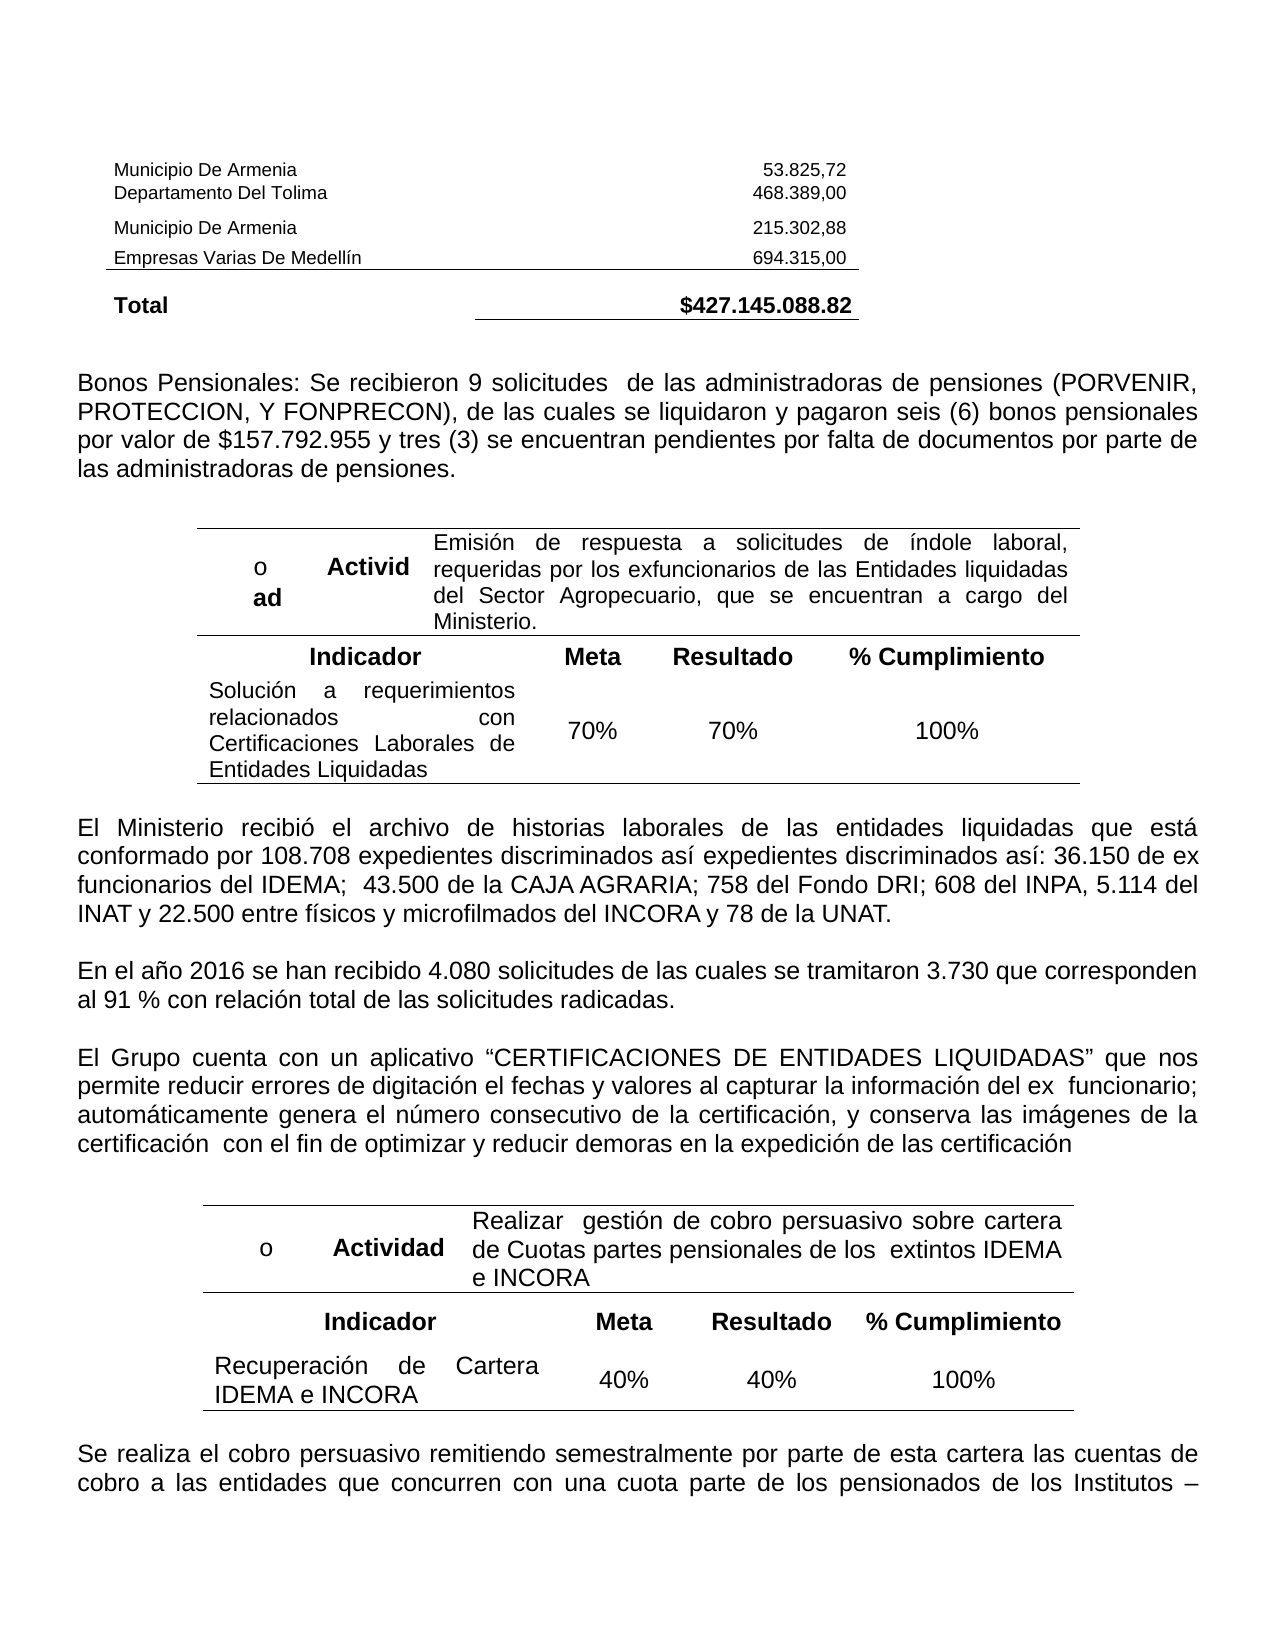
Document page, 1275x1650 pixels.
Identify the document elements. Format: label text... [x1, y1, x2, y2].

table_cell 100% [853, 1350, 1074, 1410]
table_cell Meta [534, 636, 652, 677]
table_cell $427.145.088.82 [475, 293, 859, 319]
table_cell 100% [814, 678, 1080, 783]
table_cell Solución a requerimientos relacionados con Certificaciones Laborales de Entidades Liquidadas [197, 678, 533, 783]
table_header Realizar gestión de cobro persuasivo sobre cartera de Cuotas partes pensionales de los extintos IDEMA e INCORA [461, 1206, 1074, 1292]
table_cell 468.389,00 [475, 180, 859, 203]
table_cell 70% [534, 678, 652, 783]
text En el año 2016 se han recibido 4.080 solicitudes de las cuales se tramitaron 3.730 que corresponden al 91 % con relación total de las solicitudes radicadas. [77, 956, 1200, 1014]
table_cell Municipio De Armenia [106, 150, 475, 180]
table_cell Meta [558, 1293, 690, 1350]
table_header Emisión de respuesta a solicitudes de índole laboral, requeridas por los exfuncionarios de las Entidades liquidadas del Sector Agropecuario, que se encuentran a cargo del Ministerio. [422, 529, 1080, 635]
table_cell 70% [652, 678, 814, 783]
table_cell Resultado [652, 636, 814, 677]
text El Ministerio recibió el archivo de historias laborales de las entidades liquidadas que está conformado por 108.708 expedientes discriminados así expedientes discriminados así: 36.150 de ex funcionarios del IDEMA; 43.500 de la CAJA AGRARIA; 758 del Fondo DRI; 608 del INPA, 5.114 del INAT y 22.500 entre físicos y microfilmados del INCORA y 78 de la UNAT. [77, 813, 1200, 928]
table_cell % Cumplimiento [814, 636, 1080, 677]
table_cell [106, 270, 475, 292]
table_cell Departamento Del Tolima [106, 180, 475, 203]
table_header Actividad [197, 529, 422, 635]
table_cell 40% [558, 1350, 690, 1410]
table_cell 215.302,88 [475, 203, 859, 239]
table_cell Recuperación de Cartera IDEMA e INCORA [203, 1350, 557, 1410]
table_cell Empresas Varias De Medellín [106, 239, 475, 269]
table_cell Resultado [690, 1293, 853, 1350]
text Se realiza el cobro persuasivo remitiendo semestralmente por parte de esta cartera las cuentas de cobro a las entidades que concurren con una cuota parte de los pensionados de los Institutos – [77, 1439, 1200, 1497]
table_cell Indicador [197, 636, 533, 677]
text El Grupo cuenta con un aplicativo “CERTIFICACIONES DE ENTIDADES LIQUIDADAS” que nos permite reducir errores de digitación el fechas y valores al capturar la información del ex funcionario; automáticamente genera el número consecutivo de la certificación, y conserva las imágenes de la certificación con el fin de optimizar y reducir demoras en la expedición de las certificación [77, 1043, 1200, 1158]
table_cell Municipio De Armenia [106, 203, 475, 239]
text Bonos Pensionales: Se recibieron 9 solicitudes de las administradoras de pensiones (PORVENIR, PROTECCION, Y FONPRECON), de las cuales se liquidaron y pagaron seis (6) bonos pensionales por valor de $157.792.955 y tres (3) se encuentran pendientes por falta de documentos por parte de las administradoras de pensiones. [77, 368, 1200, 483]
table_cell Indicador [203, 1293, 557, 1350]
table_cell 53.825,72 [475, 150, 859, 180]
table_cell [475, 270, 859, 292]
table_cell 40% [690, 1350, 853, 1410]
table_cell 694.315,00 [475, 239, 859, 269]
table_cell % Cumplimiento [853, 1293, 1074, 1350]
table_header Actividad [203, 1206, 461, 1292]
table_cell Total [106, 293, 475, 319]
